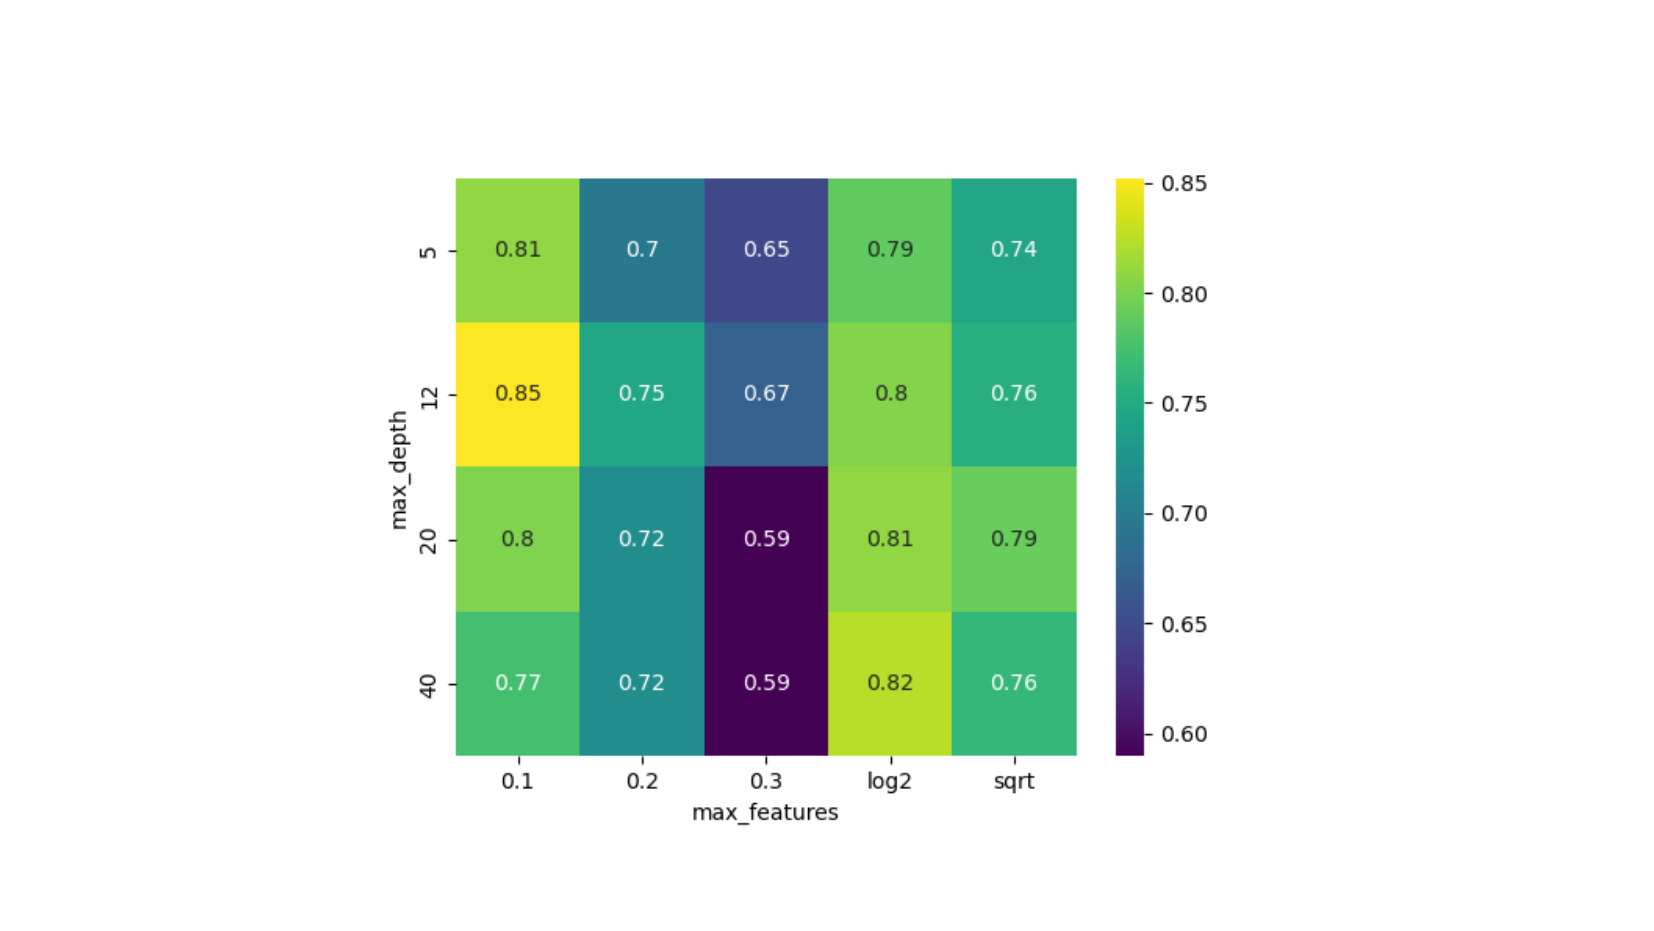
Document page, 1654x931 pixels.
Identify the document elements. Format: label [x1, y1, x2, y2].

picture [331, 88, 1332, 839]
